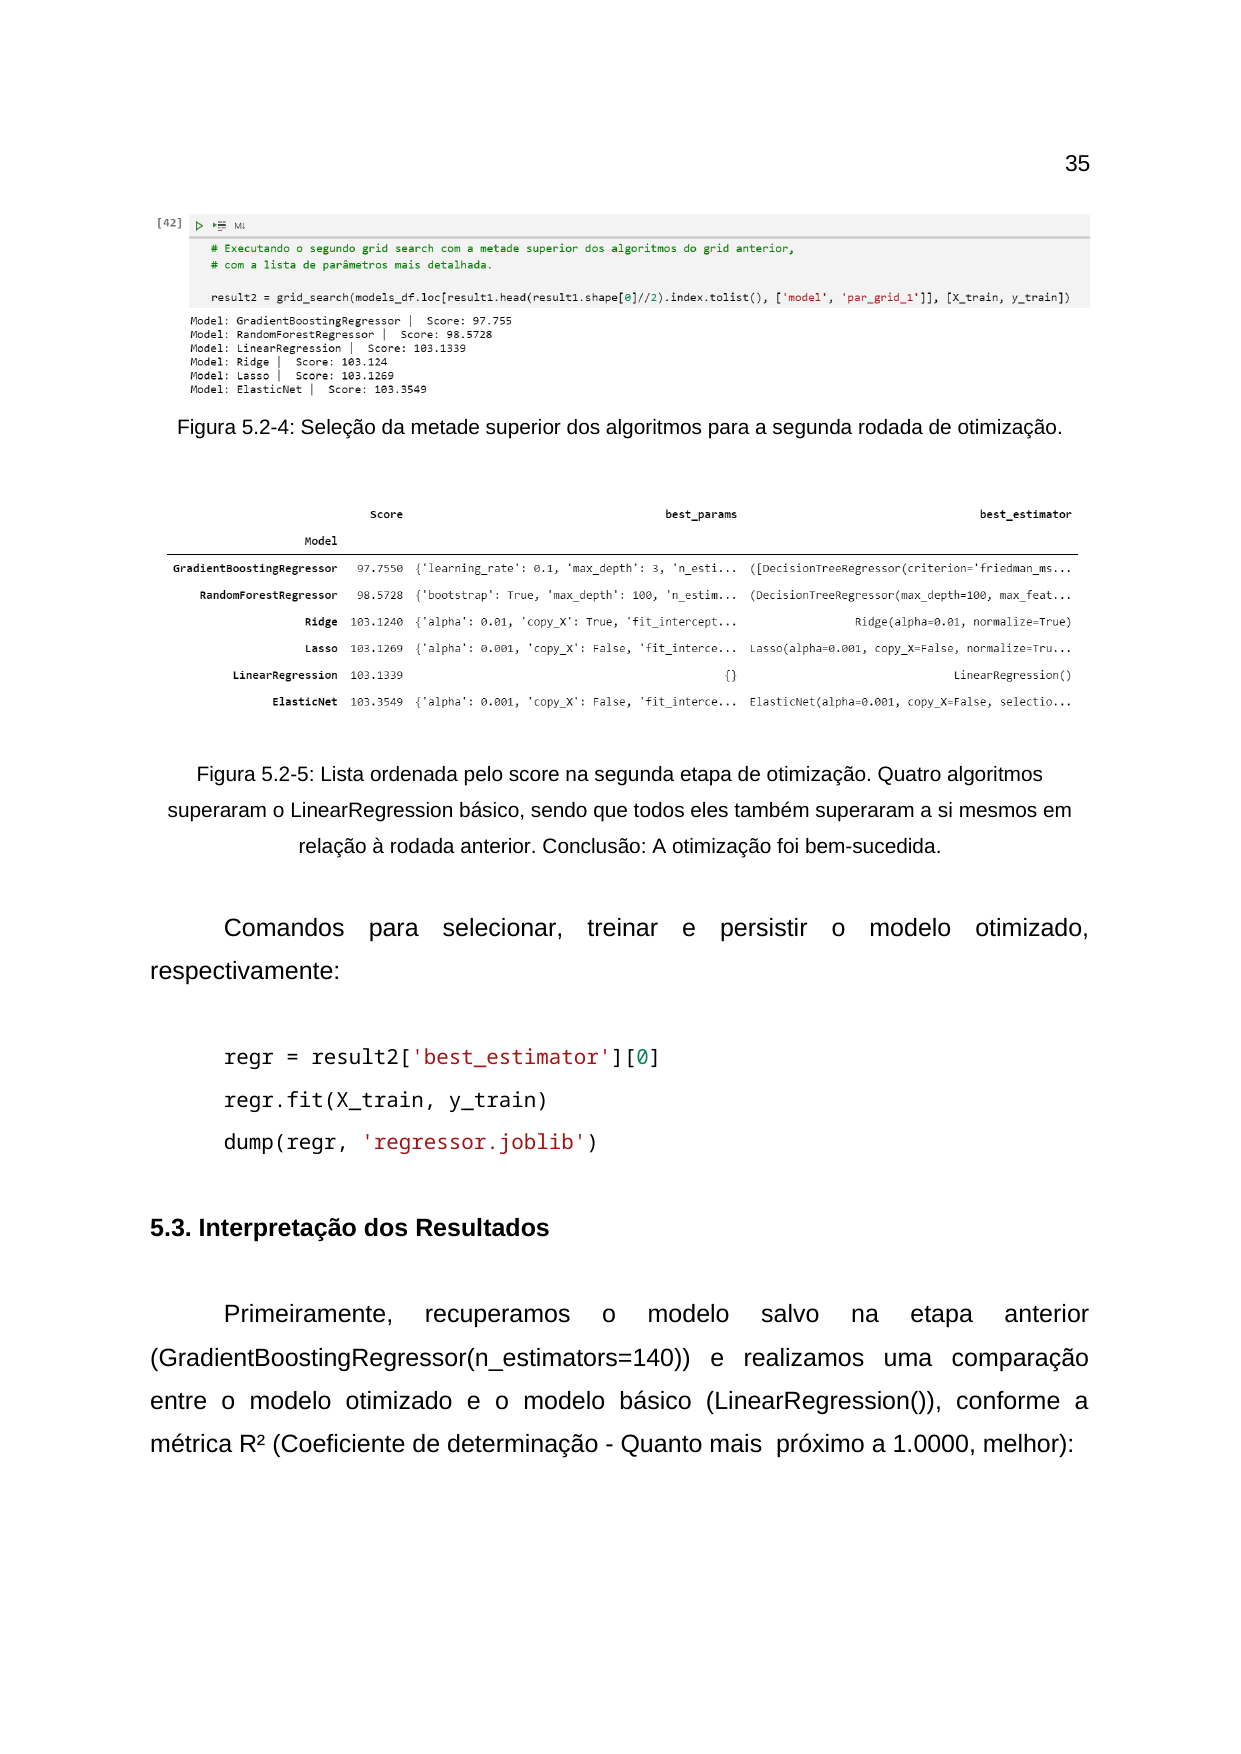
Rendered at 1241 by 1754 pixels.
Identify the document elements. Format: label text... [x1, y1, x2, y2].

text Primeiramente, recuperamos o modelo salvo na etapa anterior (GradientBoostingRegressor(n_estimators=140)) e realizamos uma comparação entre o modelo otimizado e o modelo básico (LinearRegression()), conforme a métrica R² (Coeficiente de determinação - Quanto mais próximo a 1.0000, melhor): [150, 1299, 1090, 1458]
picture [150, 205, 1091, 403]
text regr = result2['best_estimator'][0] [150, 1042, 1090, 1071]
picture [150, 493, 1091, 736]
text dump(regr, 'regressor.joblib') [150, 1127, 1090, 1156]
text 5.3. Interpretação dos Resultados [150, 1213, 1090, 1242]
text Figura 5.2-4: Seleção da metade superior dos algoritmos para a segunda rodada de otimização. [150, 403, 1090, 439]
text Figura 5.2-5: Lista ordenada pelo score na segunda etapa de otimização. Quatro algoritmos superaram o LinearRegression básico, sendo que todos eles também superaram a si mesmos em relação à rodada anterior. Conclusão: A otimização foi bem-sucedida. [150, 736, 1090, 858]
text Comandos para selecionar, treinar e persistir o modelo otimizado, respectivamente: [150, 913, 1090, 985]
text regr.fit(X_train, y_train) [150, 1085, 1090, 1113]
